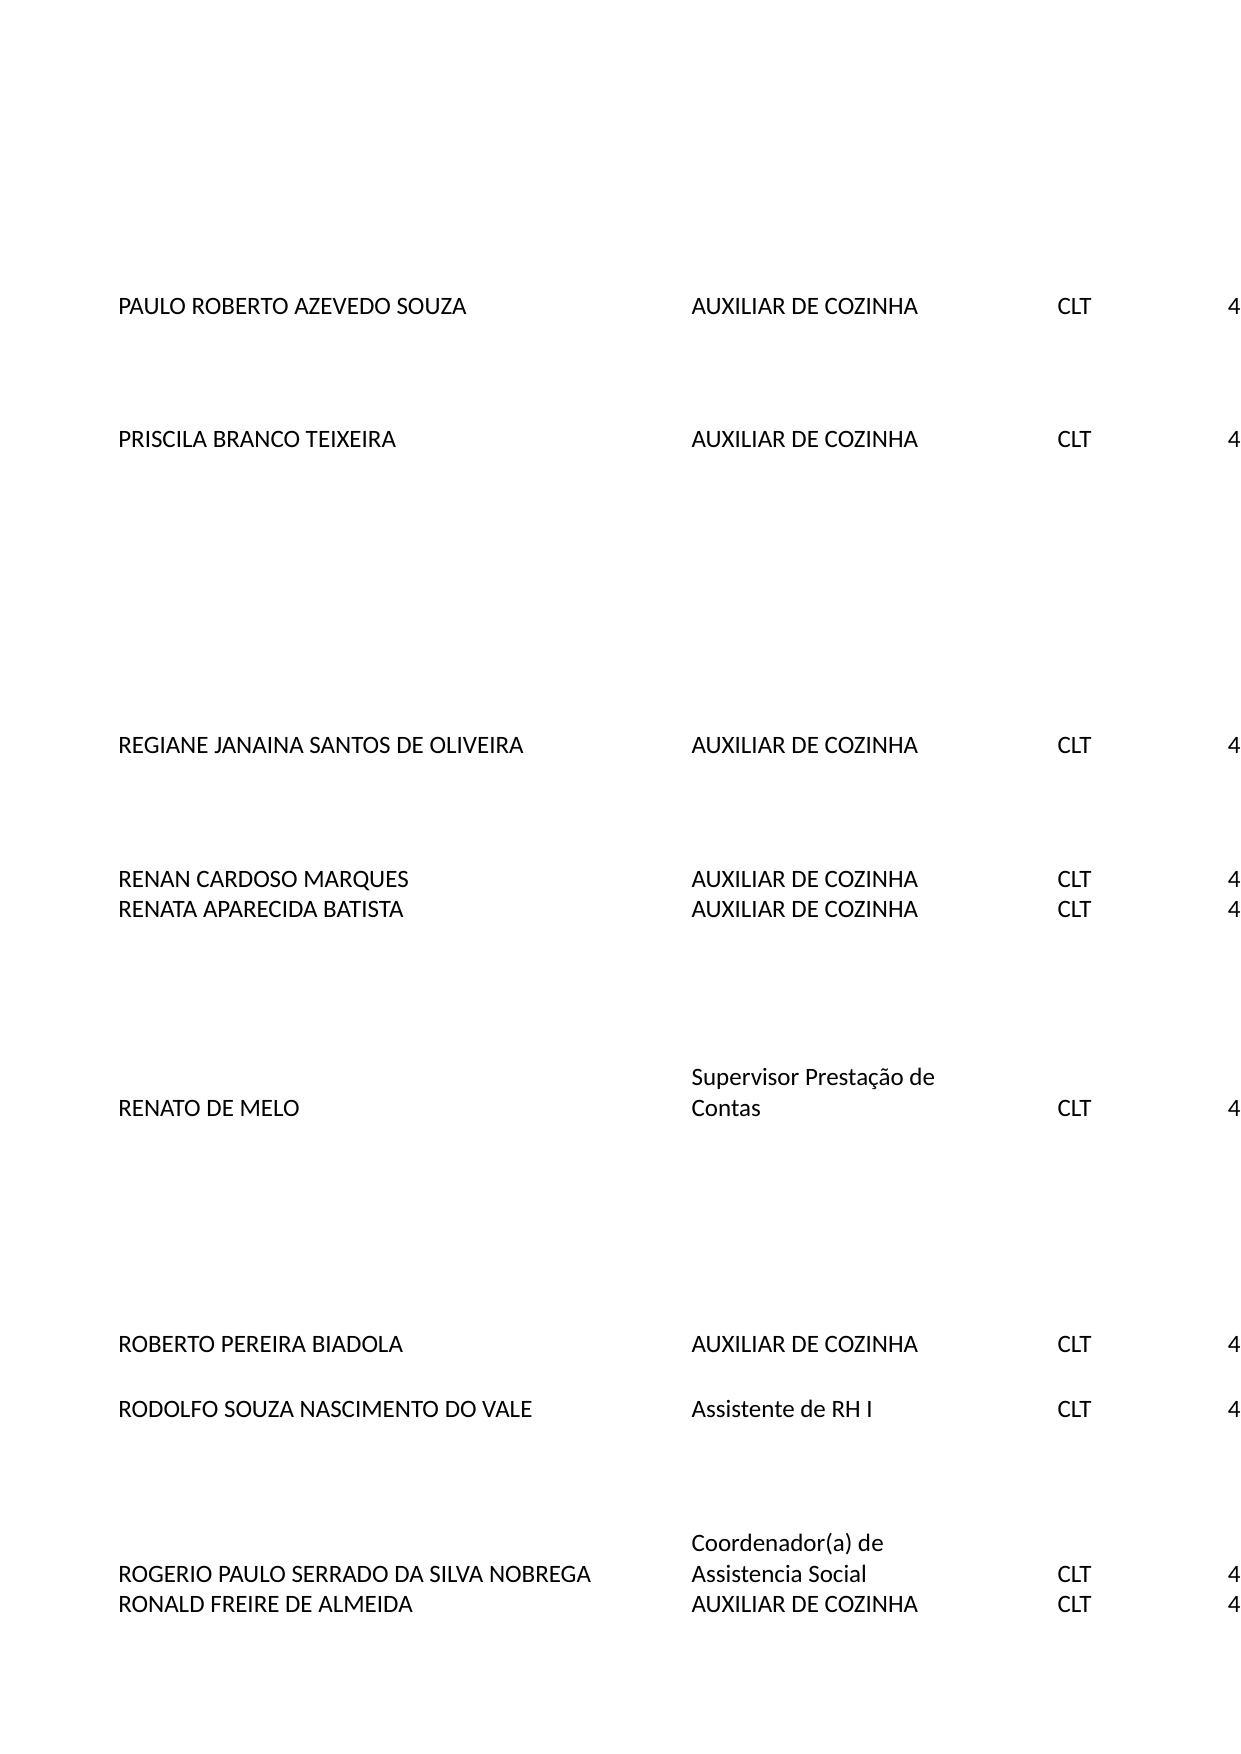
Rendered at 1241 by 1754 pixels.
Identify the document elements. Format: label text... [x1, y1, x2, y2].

table_cell CLT [988, 1588, 1161, 1619]
table_cell [1161, 256, 1240, 290]
table_cell [1161, 626, 1240, 660]
table_cell 44 [1161, 1394, 1240, 1424]
table_cell 44 [1161, 424, 1240, 454]
table_cell [115, 829, 688, 863]
table_cell 44 [1161, 1588, 1240, 1619]
table_cell [1161, 153, 1240, 187]
table_cell Assistente de RH I [688, 1394, 988, 1424]
table_cell [115, 557, 688, 592]
table_cell [988, 592, 1161, 626]
table_cell [115, 1226, 688, 1260]
table_cell [988, 1294, 1161, 1329]
table_cell [988, 1226, 1161, 1260]
table_cell [988, 958, 1161, 993]
table_cell [115, 1459, 688, 1493]
table_cell [688, 1226, 988, 1260]
table_cell [988, 256, 1161, 290]
table_cell [688, 794, 988, 828]
table_cell [115, 523, 688, 557]
table_cell [1161, 118, 1240, 152]
table_cell [988, 489, 1161, 523]
table_cell [688, 321, 988, 355]
table_cell [1161, 695, 1240, 729]
table_cell [115, 1424, 688, 1458]
table_cell [1161, 1191, 1240, 1226]
table_cell [988, 454, 1161, 488]
table_cell [988, 993, 1161, 1027]
table_cell CLT [988, 729, 1161, 760]
table_cell [988, 1424, 1161, 1458]
table_cell ROBERTO PEREIRA BIADOLA [115, 1329, 688, 1359]
table_cell [688, 695, 988, 729]
table_cell [988, 1260, 1161, 1294]
table_cell [115, 1294, 688, 1329]
table_cell [988, 829, 1161, 863]
table_cell [688, 153, 988, 187]
table_cell [115, 660, 688, 695]
table_cell [688, 256, 988, 290]
table_cell [988, 760, 1161, 794]
table_cell RENATO DE MELO [115, 1061, 688, 1122]
table_cell [688, 1157, 988, 1191]
table_cell [115, 118, 688, 152]
table_cell [988, 1027, 1161, 1061]
table_cell Coordenador(a) de Assistencia Social [688, 1527, 988, 1588]
table_cell 44 [1161, 1329, 1240, 1359]
table_cell [1161, 321, 1240, 355]
table_cell [115, 187, 688, 221]
table_cell [988, 626, 1161, 660]
table_cell [115, 1191, 688, 1226]
table_cell [1161, 221, 1240, 256]
table_cell [688, 829, 988, 863]
table_cell AUXILIAR DE COZINHA [688, 1329, 988, 1359]
table_cell [1161, 1294, 1240, 1329]
table_cell [688, 993, 988, 1027]
table_cell [688, 118, 988, 152]
table_cell [115, 592, 688, 626]
table_cell 44 [1161, 1061, 1240, 1122]
table_cell [115, 924, 688, 958]
table_cell [1161, 355, 1240, 389]
table_cell [688, 187, 988, 221]
table_cell [988, 557, 1161, 592]
table_cell [988, 1359, 1161, 1393]
table_cell [1161, 557, 1240, 592]
table_cell REGIANE JANAINA SANTOS DE OLIVEIRA [115, 729, 688, 760]
table_cell [115, 1027, 688, 1061]
table_cell [115, 256, 688, 290]
table_cell [115, 1493, 688, 1527]
table_cell [1161, 454, 1240, 488]
table_cell [115, 489, 688, 523]
table_cell [115, 1157, 688, 1191]
table_cell AUXILIAR DE COZINHA [688, 290, 988, 321]
table_cell [988, 1123, 1161, 1157]
table_cell [115, 321, 688, 355]
table_cell [1161, 1157, 1240, 1191]
table_cell [115, 454, 688, 488]
table_cell [688, 1260, 988, 1294]
table_cell [1161, 1226, 1240, 1260]
table_cell Supervisor Prestação de Contas [688, 1061, 988, 1122]
table_cell [115, 1359, 688, 1393]
table_cell [115, 1260, 688, 1294]
table_cell [1161, 829, 1240, 863]
table_cell [115, 626, 688, 660]
table_cell [1161, 660, 1240, 695]
table_cell [688, 389, 988, 424]
table_cell [688, 760, 988, 794]
table_cell [688, 557, 988, 592]
table_cell [988, 389, 1161, 424]
table_cell [688, 523, 988, 557]
table_cell [988, 153, 1161, 187]
table_cell [988, 660, 1161, 695]
table_cell [988, 924, 1161, 958]
table_cell [688, 221, 988, 256]
table_cell [988, 118, 1161, 152]
table_cell AUXILIAR DE COZINHA [688, 863, 988, 893]
table_cell [688, 1027, 988, 1061]
table_cell [688, 1359, 988, 1393]
table_cell [1161, 489, 1240, 523]
table_cell AUXILIAR DE COZINHA [688, 893, 988, 924]
table_cell AUXILIAR DE COZINHA [688, 729, 988, 760]
table_cell RONALD FREIRE DE ALMEIDA [115, 1588, 688, 1619]
table_cell [688, 626, 988, 660]
table_cell [115, 993, 688, 1027]
table_cell 44 [1161, 863, 1240, 893]
table_cell [688, 924, 988, 958]
table_cell CLT [988, 1394, 1161, 1424]
table_cell 44 [1161, 1527, 1240, 1588]
table_cell [988, 1191, 1161, 1226]
table_cell [115, 1123, 688, 1157]
table_cell [688, 592, 988, 626]
table_cell [688, 355, 988, 389]
table_cell [688, 1294, 988, 1329]
table_cell [115, 355, 688, 389]
table_cell [1161, 958, 1240, 993]
table_cell [988, 1493, 1161, 1527]
table_cell 44 [1161, 893, 1240, 924]
table_cell [1161, 1027, 1240, 1061]
table_cell CLT [988, 893, 1161, 924]
table_cell [115, 221, 688, 256]
table_cell [1161, 1260, 1240, 1294]
table_cell [1161, 1359, 1240, 1393]
table_cell [988, 221, 1161, 256]
table_cell [688, 489, 988, 523]
table_cell [1161, 1493, 1240, 1527]
table_cell [1161, 523, 1240, 557]
table_cell [115, 695, 688, 729]
table_cell AUXILIAR DE COZINHA [688, 1588, 988, 1619]
table_cell CLT [988, 1329, 1161, 1359]
table_cell [115, 153, 688, 187]
table_cell [1161, 794, 1240, 828]
table_cell [688, 454, 988, 488]
table_cell [688, 1123, 988, 1157]
table_cell CLT [988, 290, 1161, 321]
table_cell CLT [988, 424, 1161, 454]
table_cell [688, 1459, 988, 1493]
table_cell [988, 355, 1161, 389]
table_cell ROGERIO PAULO SERRADO DA SILVA NOBREGA [115, 1527, 688, 1588]
table_cell [988, 794, 1161, 828]
table_cell [988, 321, 1161, 355]
table_cell [1161, 1424, 1240, 1458]
table_cell [688, 660, 988, 695]
table_cell RODOLFO SOUZA NASCIMENTO DO VALE [115, 1394, 688, 1424]
table_cell [1161, 187, 1240, 221]
table_cell [1161, 1123, 1240, 1157]
table_cell [115, 958, 688, 993]
table_cell [988, 523, 1161, 557]
table_cell PAULO ROBERTO AZEVEDO SOUZA [115, 290, 688, 321]
table_cell [688, 1493, 988, 1527]
table_cell [1161, 592, 1240, 626]
table_cell [115, 389, 688, 424]
table_cell RENATA APARECIDA BATISTA [115, 893, 688, 924]
table_cell CLT [988, 1527, 1161, 1588]
table_cell [988, 187, 1161, 221]
table_cell [988, 1157, 1161, 1191]
table_cell [115, 760, 688, 794]
table_cell [115, 794, 688, 828]
table_cell CLT [988, 1061, 1161, 1122]
table_cell [688, 1191, 988, 1226]
table_cell [1161, 760, 1240, 794]
table_cell [688, 958, 988, 993]
table_cell [1161, 924, 1240, 958]
table_cell [1161, 389, 1240, 424]
table_cell [988, 695, 1161, 729]
table_cell RENAN CARDOSO MARQUES [115, 863, 688, 893]
table_cell 44 [1161, 290, 1240, 321]
table_cell [988, 1459, 1161, 1493]
table_cell CLT [988, 863, 1161, 893]
table_cell AUXILIAR DE COZINHA [688, 424, 988, 454]
table_cell [1161, 1459, 1240, 1493]
table_cell [688, 1424, 988, 1458]
table_cell PRISCILA BRANCO TEIXEIRA [115, 424, 688, 454]
table_cell 44 [1161, 729, 1240, 760]
table_cell [1161, 993, 1240, 1027]
